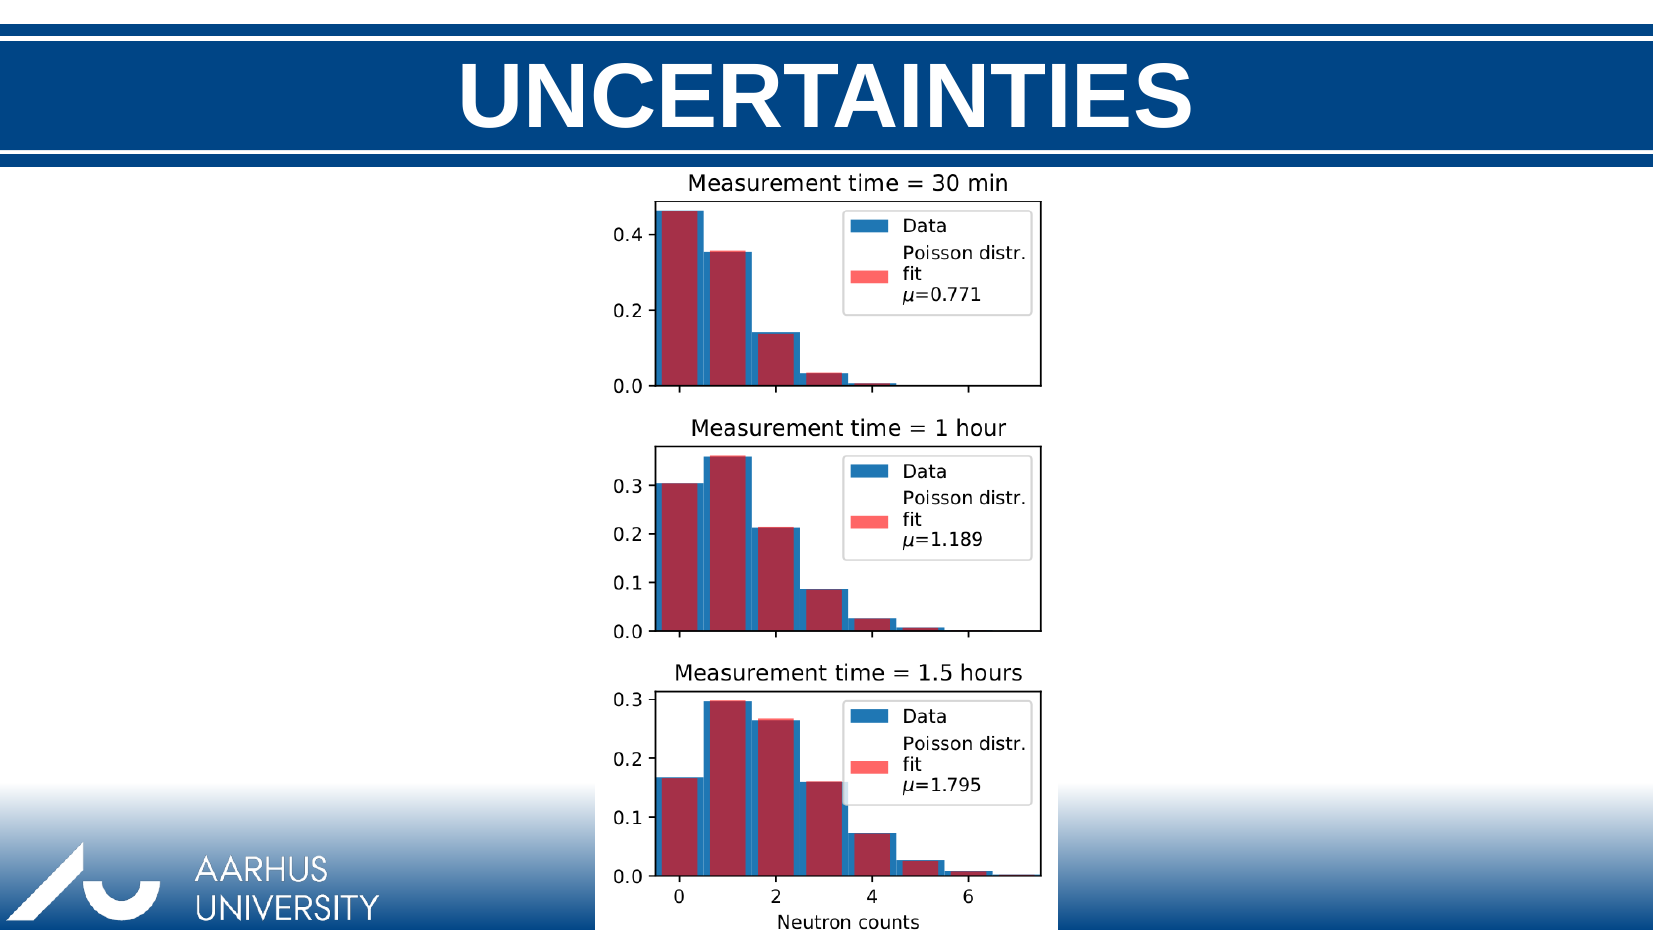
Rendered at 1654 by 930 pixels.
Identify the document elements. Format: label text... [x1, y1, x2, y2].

picture [595, 168, 1058, 930]
picture [5, 841, 414, 928]
title UNCERTAINTIES [0, 41, 1653, 151]
